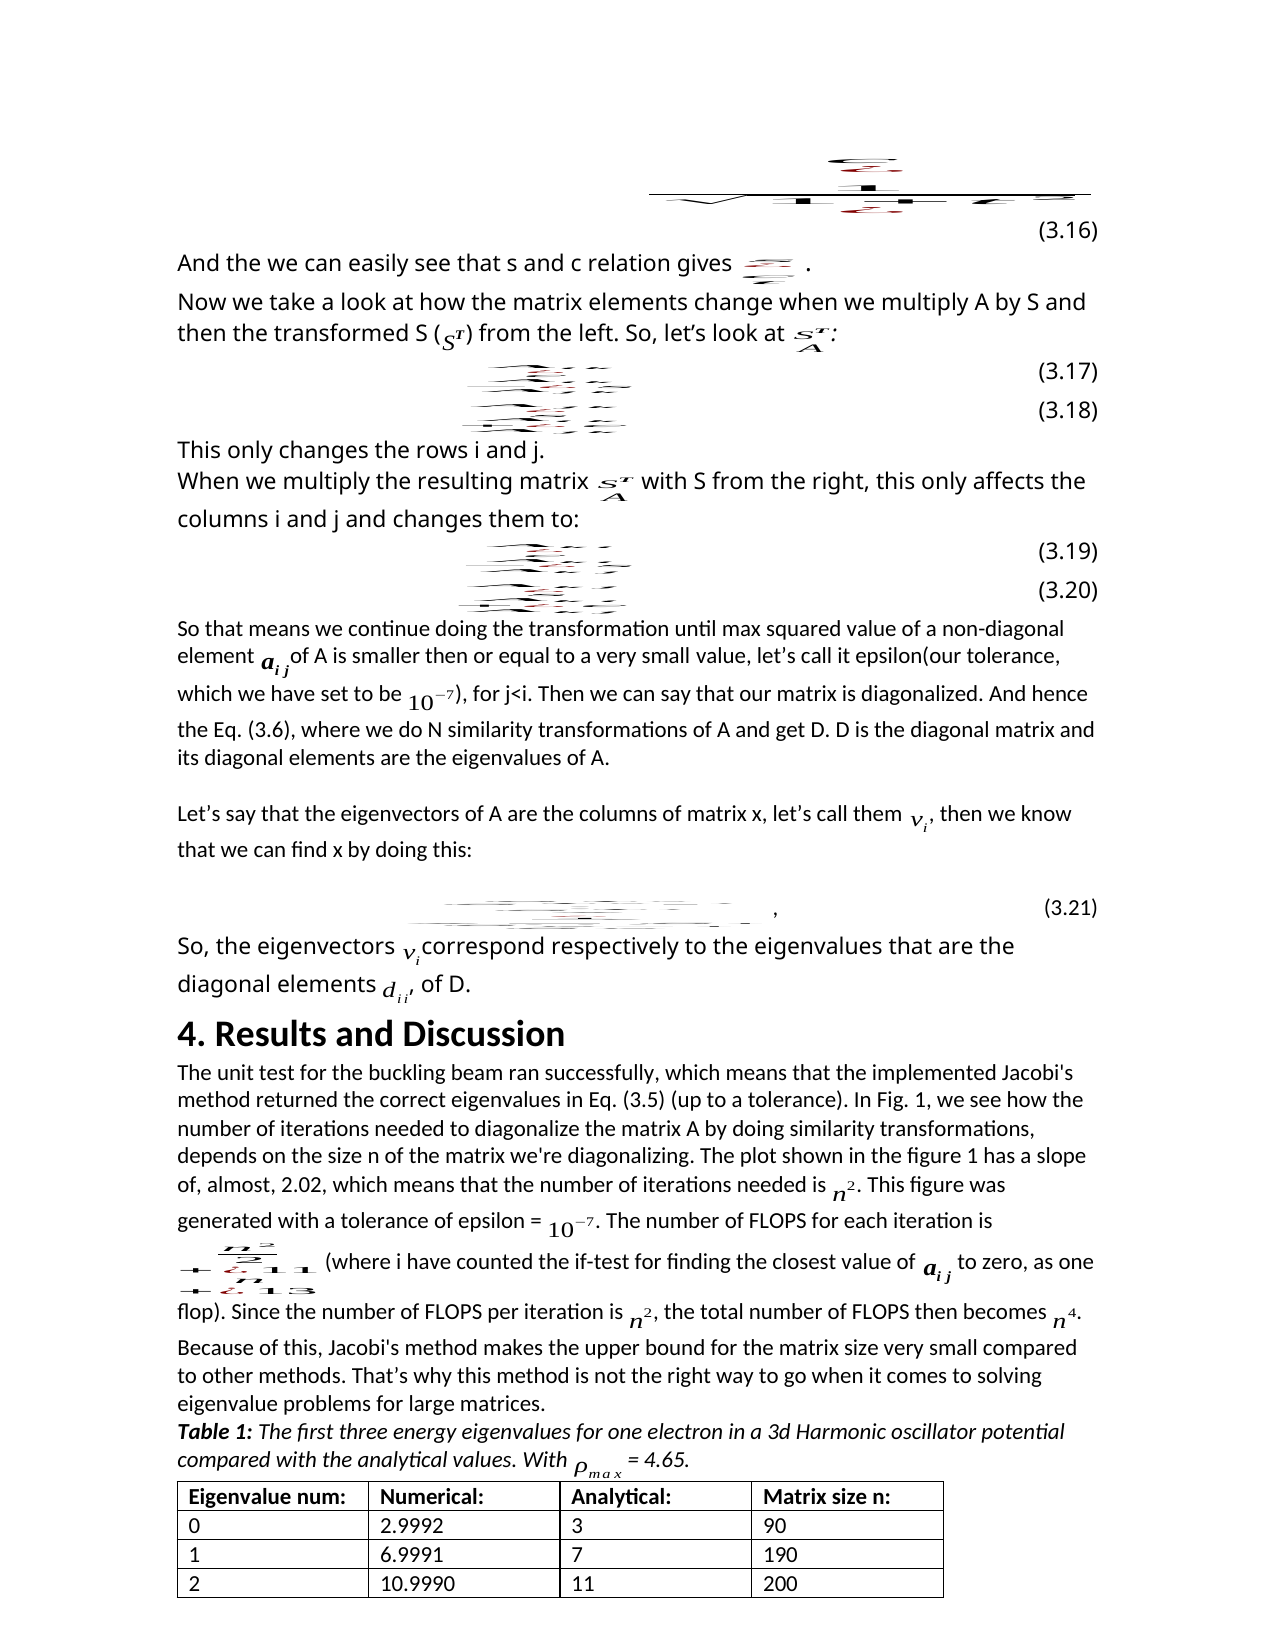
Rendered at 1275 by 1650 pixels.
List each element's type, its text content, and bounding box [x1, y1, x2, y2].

table_header Analytical: [561, 1482, 751, 1510]
text This only changes the rows i and j. [177, 434, 1098, 465]
table_cell 11 [561, 1569, 751, 1597]
text (3.20) [177, 574, 1098, 614]
table_cell 90 [752, 1511, 943, 1539]
text , (3.21) [177, 891, 1098, 930]
text (3.16) [177, 156, 1098, 245]
list Results and Discussion [177, 1010, 1098, 1056]
table_cell 2.9992 [369, 1511, 559, 1539]
text (3.18) [177, 394, 1098, 434]
table_cell 2 [178, 1569, 368, 1597]
table_cell 6.9991 [369, 1540, 559, 1568]
text Now we take a look at how the matrix elements change when we multiply A by S and then the transformed S () from the left. So, let’s look at : [177, 286, 1098, 355]
table_cell 0 [178, 1511, 368, 1539]
text The unit test for the buckling beam ran successfully, which means that the implemented Jacobi's method returned the correct eigenvalues in Eq. (3.5) (up to a tolerance). In Fig. 1, we see how the number of iterations needed to diagonalize the matrix A by doing similarity transformations, depends on the size n of the matrix we're diagonalizing. The plot shown in the figure 1 has a slope of, almost, 2.02, which means that the number of iterations needed is . This figure was generated with a tolerance of epsilon = . The number of FLOPS for each iteration is (where i have counted the if-test for finding the closest value of to zero, as one flop). Since the number of FLOPS per iteration is , the total number of FLOPS then becomes . Because of this, Jacobi's method makes the upper bound for the matrix size very small compared to other methods. That’s why this method is not the right way to go when it comes to solving eigenvalue problems for large matrices. [177, 1058, 1098, 1417]
table_header Matrix size n: [752, 1482, 943, 1510]
text When we multiply the resulting matrix with S from the right, this only affects the columns i and j and changes them to: [177, 465, 1098, 535]
table_header Eigenvalue num: [178, 1482, 368, 1510]
table_header Numerical: [369, 1482, 559, 1510]
table_cell 200 [752, 1569, 943, 1597]
table_cell 10.9990 [369, 1569, 559, 1597]
text And the we can easily see that s and c relation gives . [177, 245, 1098, 286]
table_cell 3 [561, 1511, 751, 1539]
text (3.19) [177, 535, 1098, 574]
text So, the eigenvectors correspond respectively to the eigenvalues that are the diagonal elements , of D. [177, 930, 1098, 1006]
text (3.17) [177, 355, 1098, 394]
table_cell 7 [561, 1540, 751, 1568]
text Table 1: The first three energy eigenvalues for one electron in a 3d Harmonic oscillator potential compared with the analytical values. With = 4.65. [177, 1417, 1098, 1481]
table_cell 1 [178, 1540, 368, 1568]
text So that means we continue doing the transformation until max squared value of a non-diagonal element of A is smaller then or equal to a very small value, let’s call it epsilon(our tolerance, which we have set to be ), for j<i. Then we can say that our matrix is diagonalized. And hence the Eq. (3.6), where we do N similarity transformations of A and get D. D is the diagonal matrix and its diagonal elements are the eigenvalues of A. [177, 614, 1098, 771]
text Let’s say that the eigenvectors of A are the columns of matrix x, let’s call them , then we know that we can find x by doing this: [177, 799, 1098, 863]
table_cell 190 [752, 1540, 943, 1568]
